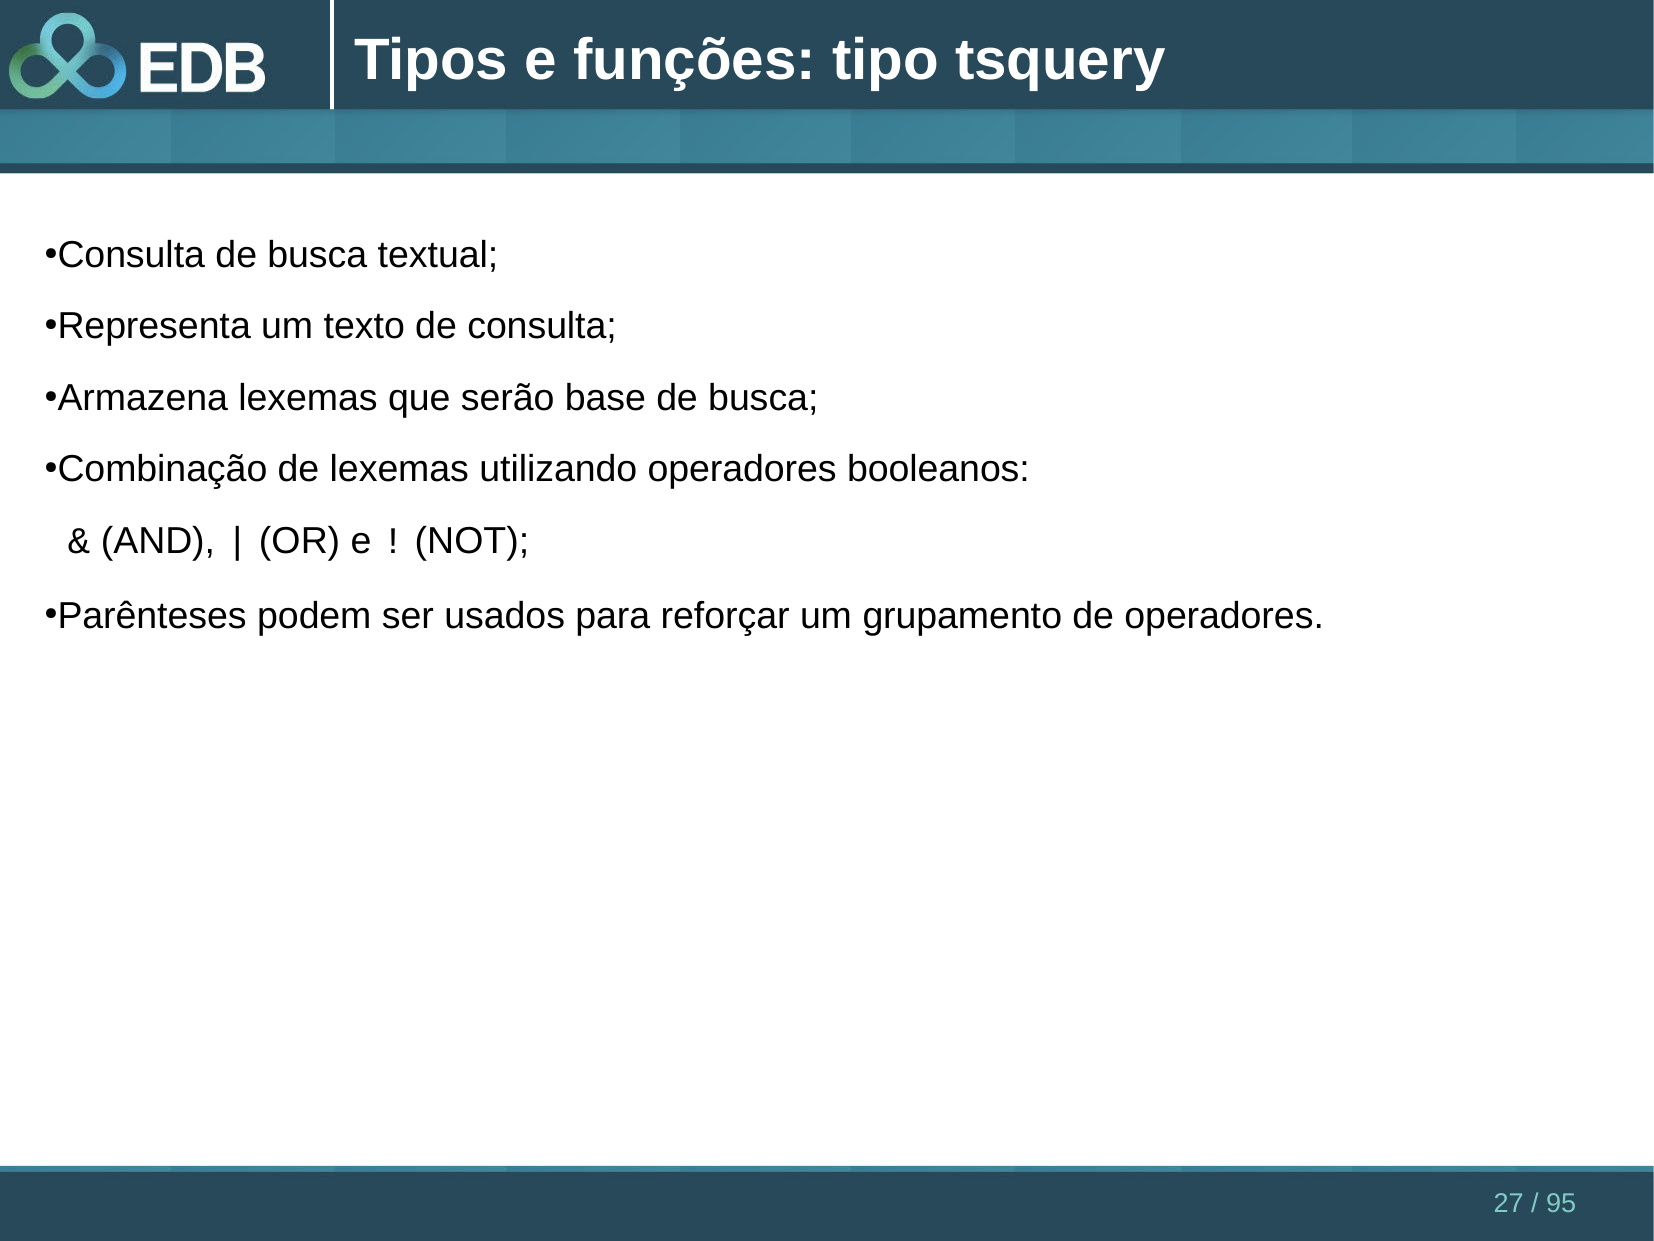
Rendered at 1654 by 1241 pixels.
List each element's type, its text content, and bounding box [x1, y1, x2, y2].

picture [0, 0, 1654, 1241]
title Tipos e funções: tipo tsquery [354, 26, 1595, 92]
text_box Consulta de busca textual; Representa um texto de consulta; Armazena lexemas que serão base de busca; Combinação de lexemas utilizando operadores booleanos: & (AND), | (OR) e ! (NOT); Parênteses podem ser usados para reforçar um grupamento de operadores. [29, 226, 1595, 644]
